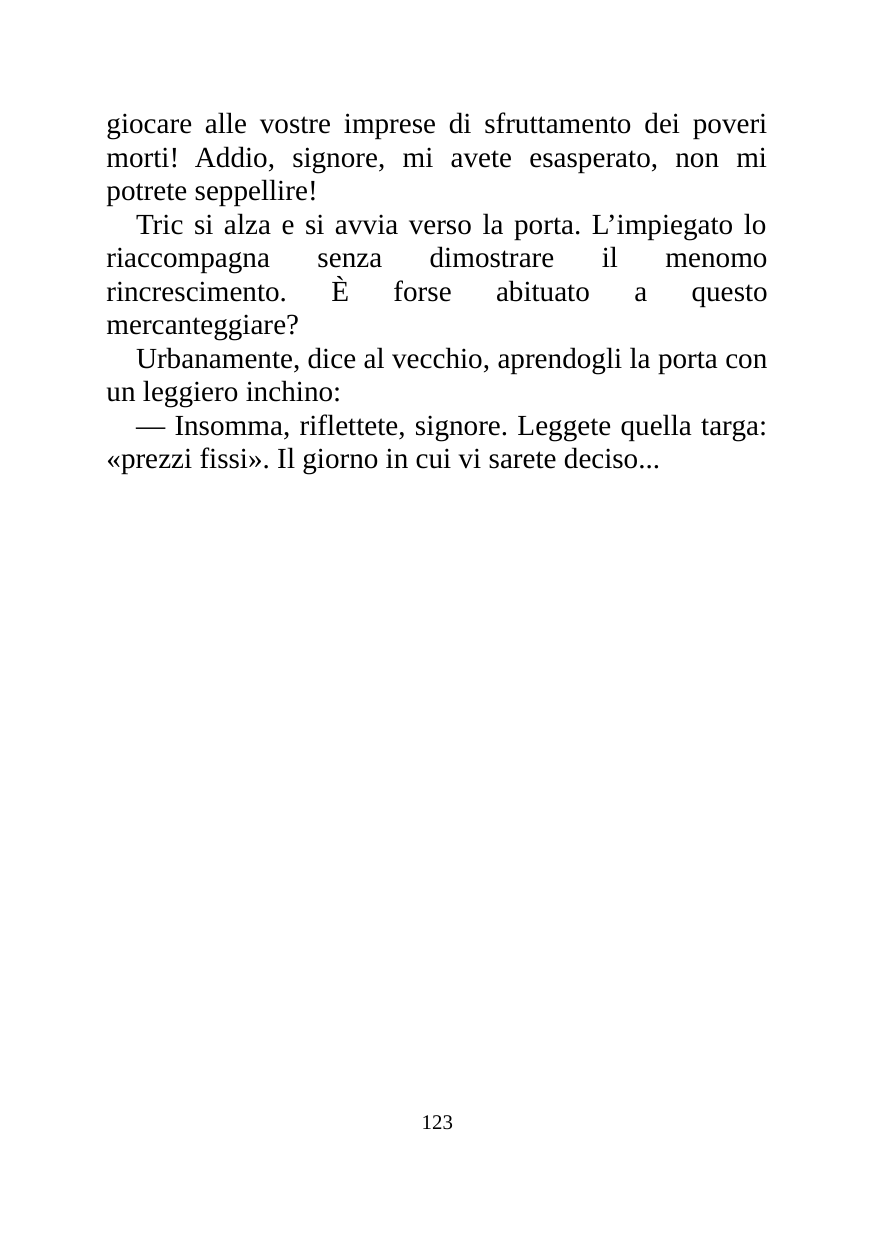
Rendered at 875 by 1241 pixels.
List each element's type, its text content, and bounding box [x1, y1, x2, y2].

text giocare alle vostre imprese di sfruttamento dei poveri morti! Addio, signore, mi avete esasperato, non mi potrete seppellire! [106, 106, 768, 207]
text — Insomma, riflettete, signore. Leggete quella targa: «prezzi fissi». Il giorno in cui vi sarete deciso... [106, 408, 768, 475]
text Tric si alza e si avvia verso la porta. L’impiegato lo riaccompagna senza dimostrare il menomo rincrescimento. È forse abituato a questo mercanteggiare? [106, 207, 768, 341]
text Urbanamente, dice al vecchio, aprendogli la porta con un leggiero inchino: [106, 341, 768, 408]
